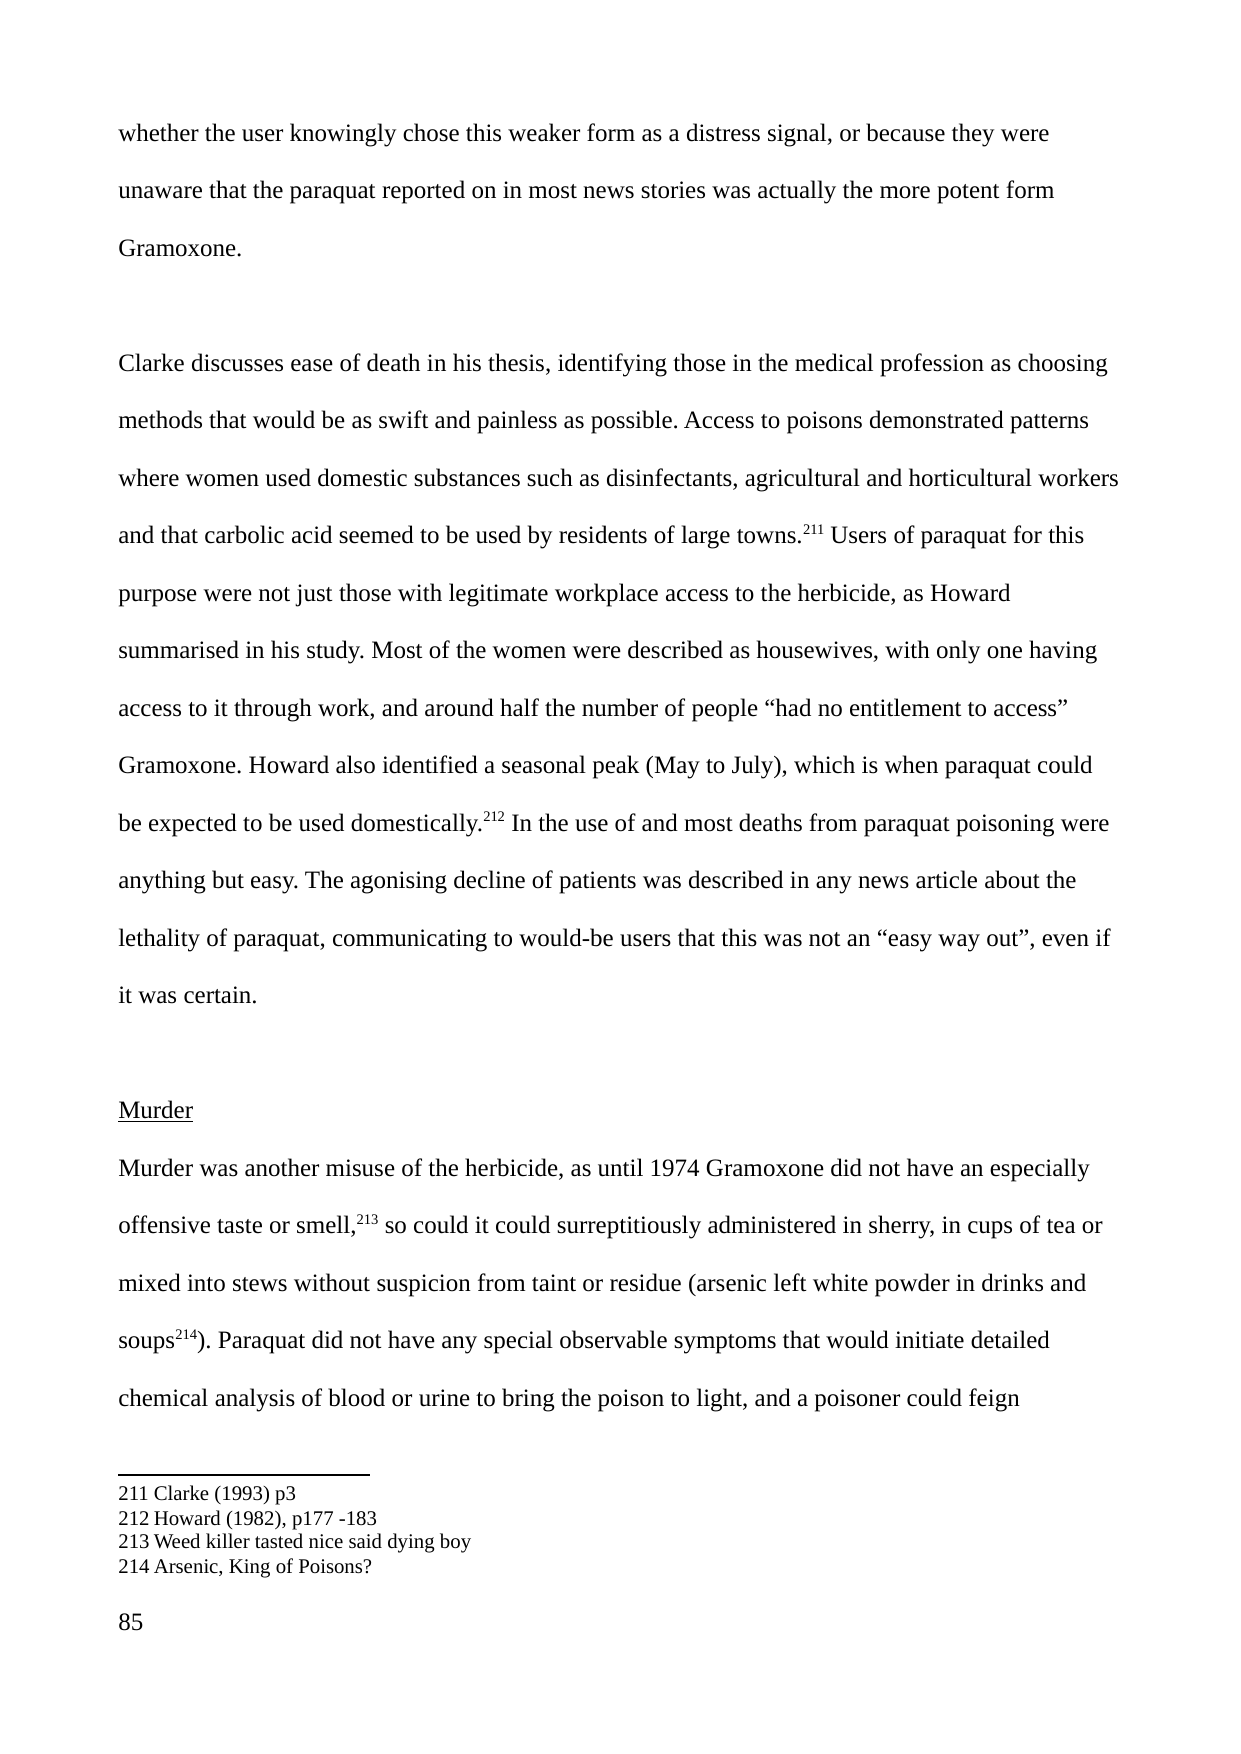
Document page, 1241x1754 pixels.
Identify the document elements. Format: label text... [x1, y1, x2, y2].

text Arsenic, King of Poisons? [118, 1553, 1122, 1578]
text whether the user knowingly chose this weaker form as a distress signal, or because they were unaware that the paraquat reported on in most news stories was actually the more potent form Gramoxone. [118, 118, 1122, 262]
text Murder [118, 1096, 1122, 1124]
text Weed killer tasted nice said dying boy [118, 1529, 1122, 1553]
text Clarke discusses ease of death in his thesis, identifying those in the medical profession as choosing methods that would be as swift and painless as possible. Access to poisons demonstrated patterns where women used domestic substances such as disinfectants, agricultural and horticultural workers and that carbolic acid seemed to be used by residents of large towns. Users of paraquat for this purpose were not just those with legitimate workplace access to the herbicide, as Howard summarised in his study. Most of the women were described as housewives, with only one having access to it through work, and around half the number of people “had no entitlement to access” Gramoxone. Howard also identified a seasonal peak (May to July), which is when paraquat could be expected to be used domestically. In the use of and most deaths from paraquat poisoning were anything but easy. The agonising decline of patients was described in any news article about the lethality of paraquat, communicating to would-be users that this was not an “easy way out”, even if it was certain. [118, 348, 1122, 1009]
text Howard (1982), p177 -183 [118, 1505, 1122, 1529]
text Murder was another misuse of the herbicide, as until 1974 Gramoxone did not have an especially offensive taste or smell, so could it could surreptitiously administered in sherry, in cups of tea or mixed into stews without suspicion from taint or residue (arsenic left white powder in drinks and soups). Paraquat did not have any special observable symptoms that would initiate detailed chemical analysis of blood or urine to bring the poison to light, and a poisoner could feign [118, 1153, 1122, 1412]
text Clarke (1993) p3 [118, 1481, 1122, 1505]
